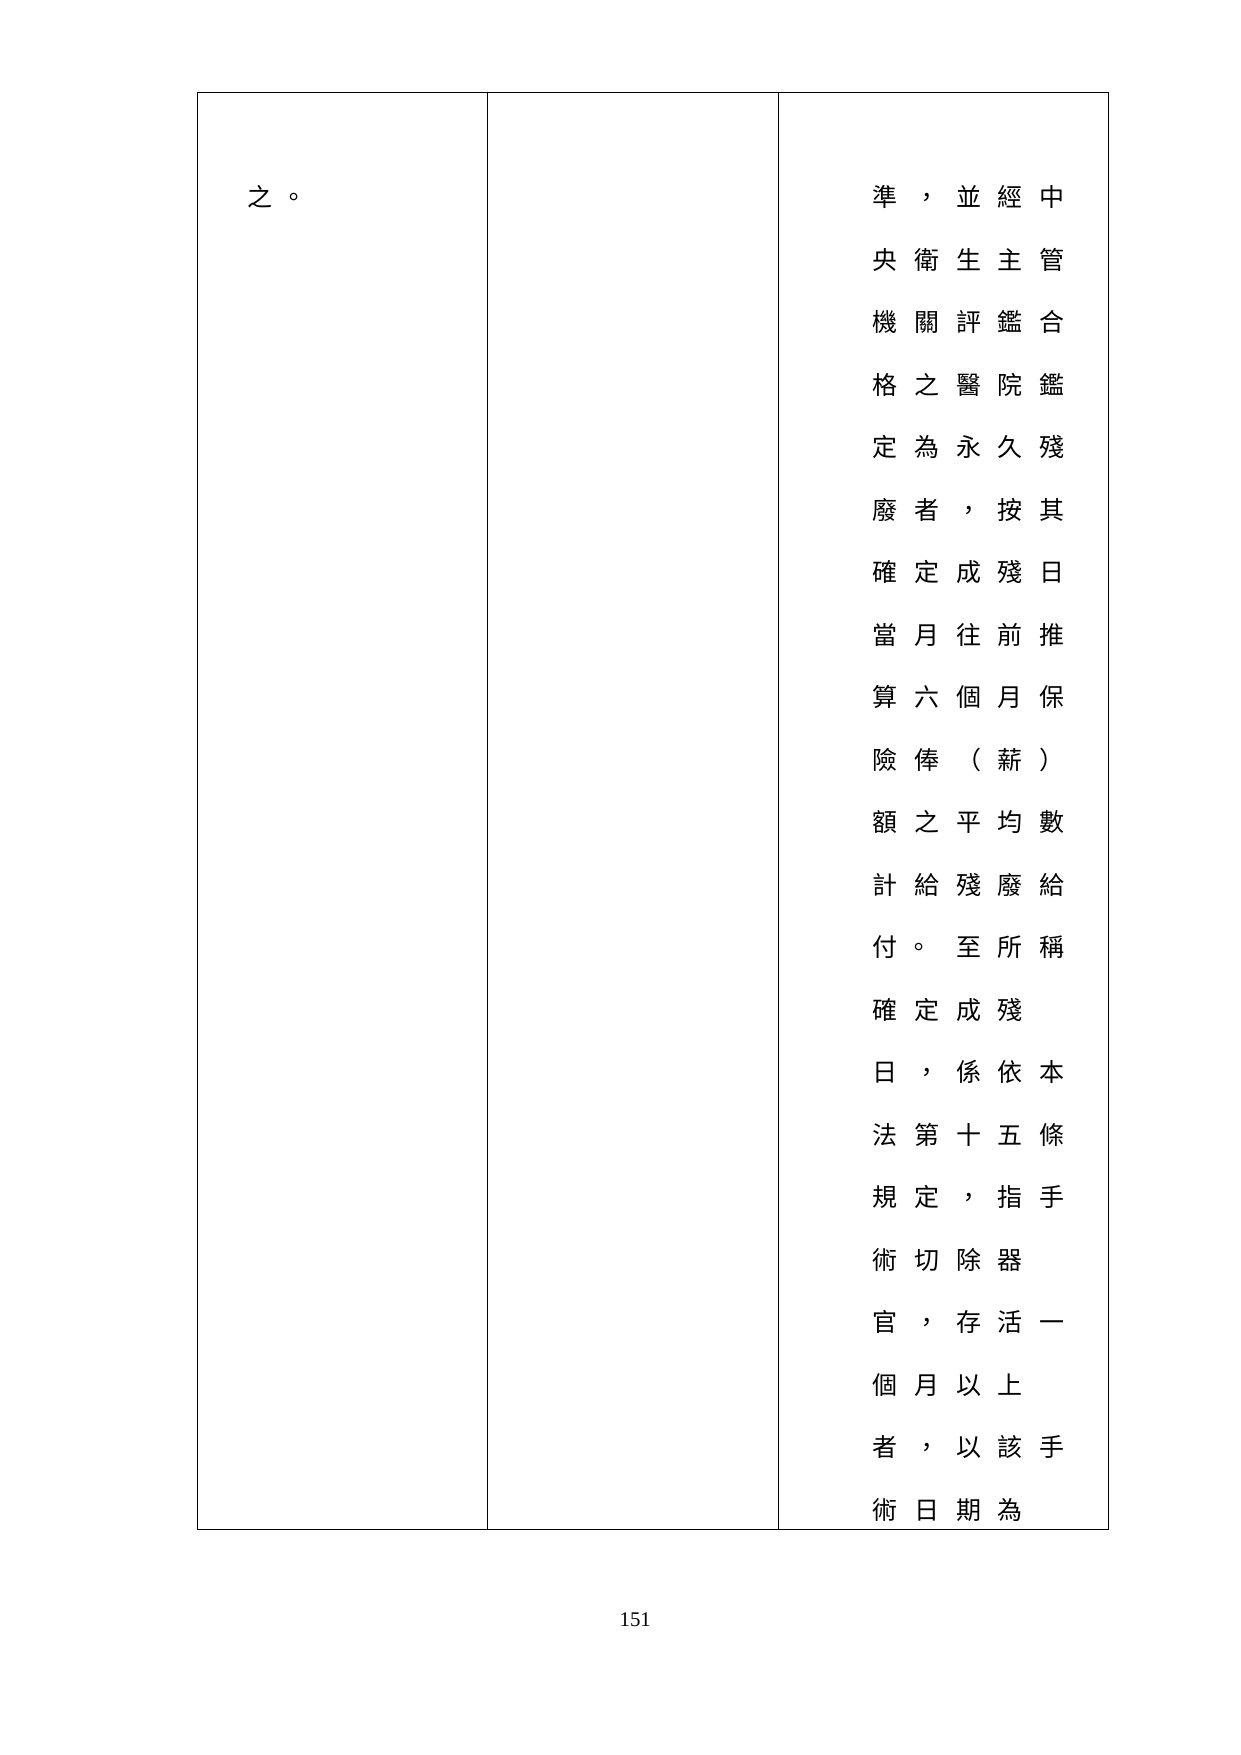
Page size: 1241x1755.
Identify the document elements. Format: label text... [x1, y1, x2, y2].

table_cell 準，並經中央衛生主管機關評鑑合格之醫院鑑定為永久殘廢者，按其確定成殘日當月往前推算六個月保險俸（薪）額之平均數計給殘廢給付。至所稱確定成殘日，係依本法第十五條規定，指手術切除器官，存活一個月以上者，以該手術日期為 [779, 93, 1108, 1529]
table_cell 之。 [198, 93, 487, 1529]
table_cell [488, 93, 778, 1529]
